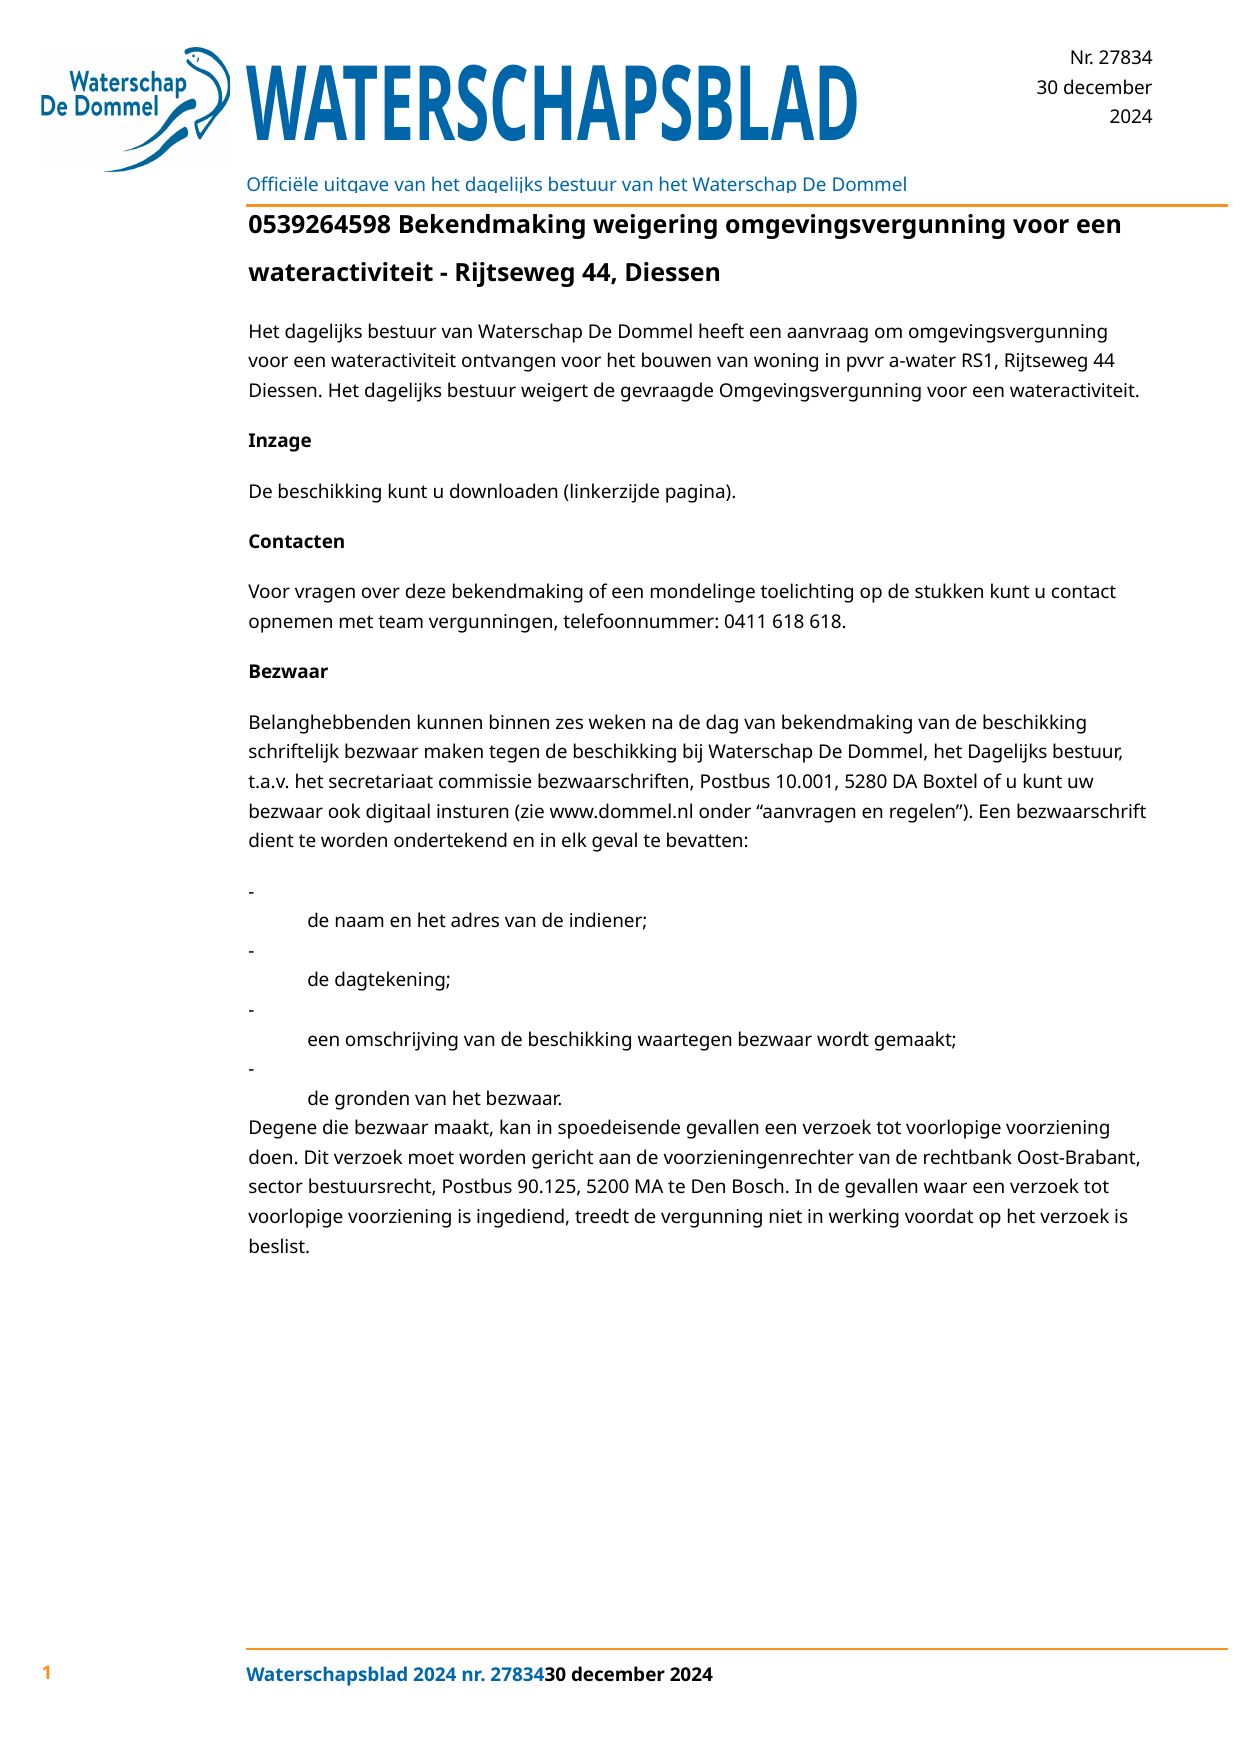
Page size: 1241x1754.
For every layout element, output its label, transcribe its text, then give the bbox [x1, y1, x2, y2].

picture [45, 99, 51, 111]
list de gronden van het bezwaar. [248, 1085, 1152, 1111]
list de naam en het adres van de indiener; [248, 907, 1152, 933]
text Voor vragen over deze bekendmaking of een mondelinge toelichting op de stukken kunt u contact opnemen met team vergunningen, telefoonnummer: 0411 618 618. [248, 579, 1152, 634]
list een omschrijving van de beschikking waartegen bezwaar wordt gemaakt; [248, 1026, 1152, 1052]
text Inzage [248, 427, 1152, 453]
picture [198, 118, 210, 131]
text Degene die bezwaar maakt, kan in spoedeisende gevallen een verzoek tot voorlopige voorziening doen. Dit verzoek moet worden gericht aan de voorzieningenrechter van de rechtbank Oost-Brabant, sector bestuursrecht, Postbus 90.125, 5200 MA te Den Bosch. In de gevallen waar een verzoek tot voorlopige voorziening is ingediend, treedt de vergunning niet in werking voordat op het verzoek is beslist. [248, 1114, 1152, 1259]
text 0539264598 Bekendmaking weigering omgevingsvergunning voor een wateractiviteit - Rijtseweg 44, Diessen [248, 207, 1152, 288]
picture [41, 47, 231, 172]
text Contacten [248, 528, 1152, 554]
text Belanghebbenden kunnen binnen zes weken na de dag van bekendmaking van de beschikking schriftelijk bezwaar maken tegen de beschikking bij Waterschap De Dommel, het Dagelijks bestuur, t.a.v. het secretariaat commissie bezwaarschriften, Postbus 10.001, 5280 DA Boxtel of u kunt uw bezwaar ook digitaal insturen (zie www.dommel.nl onder “aanvragen en regelen”). Een bezwaarschrift dient te worden ondertekend en in elk geval te bevatten: [248, 709, 1152, 853]
text Bezwaar [248, 659, 1152, 684]
picture [204, 47, 231, 76]
text De beschikking kunt u downloaden (linkerzijde pagina). [248, 478, 1152, 504]
list de dagtekening; [248, 967, 1152, 992]
text Het dagelijks bestuur van Waterschap De Dommel heeft een aanvraag om omgevingsvergunning voor een wateractiviteit ontvangen voor het bouwen van woning in pvvr a-water RS1, Rijtseweg 44 Diessen. Het dagelijks bestuur weigert de gevraagde Omgevingsvergunning voor een wateractiviteit. [248, 318, 1152, 403]
